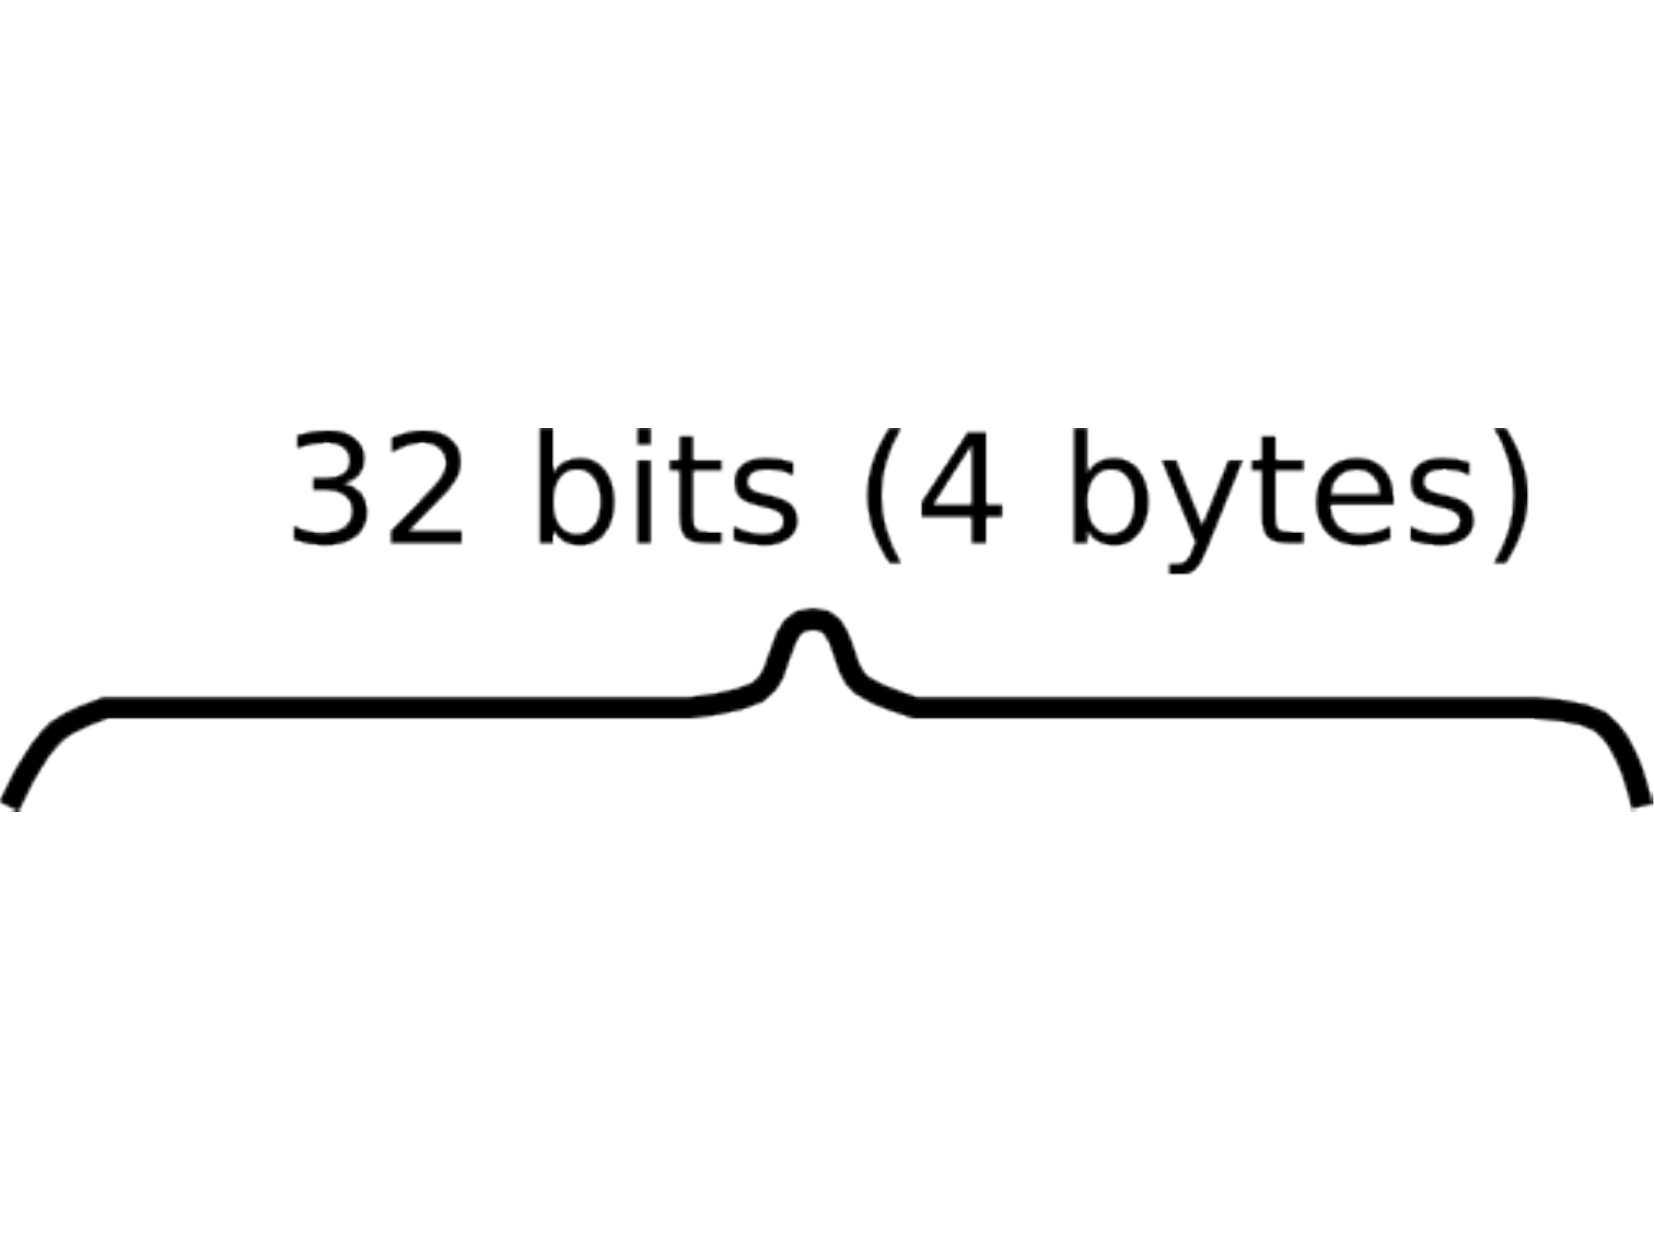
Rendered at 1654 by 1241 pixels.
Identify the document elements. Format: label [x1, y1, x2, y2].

picture [0, 428, 1654, 813]
